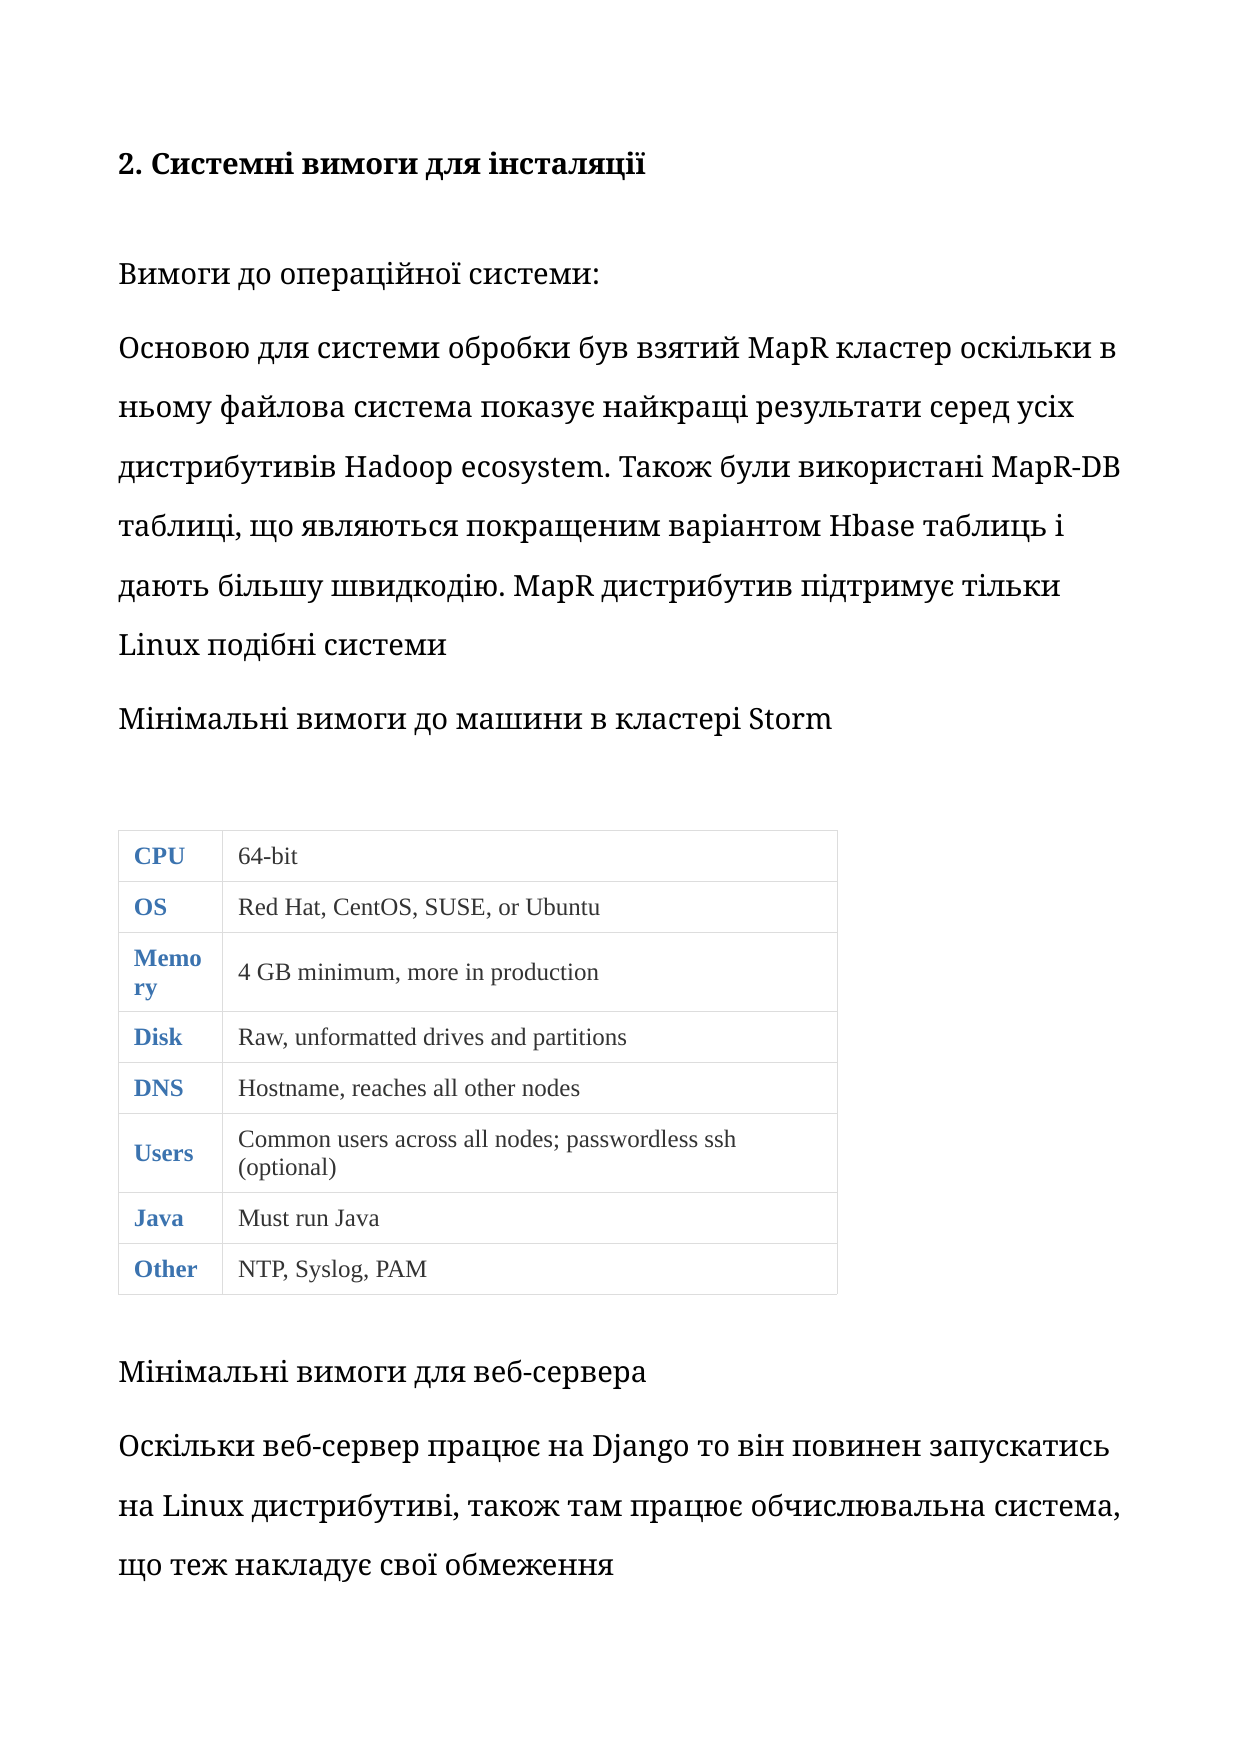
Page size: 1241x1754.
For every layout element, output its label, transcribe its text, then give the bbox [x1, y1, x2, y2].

table_cell Common users across all nodes; passwordless ssh (optional) [223, 1114, 837, 1192]
table_cell NTP, Syslog, PAM [223, 1244, 837, 1294]
text Основою для системи обробки був взятий MapR кластер оскільки в ньому файлова система показує найкращі результати серед усіх дистрибутивів Hadoop ecosystem. Також були використані MapR-DB таблиці, що являються покращеним варіантом Hbase таблиць і дають більшу швидкодію. MapR дистрибутив підтримує тільки Linux подібні системи [118, 327, 1122, 664]
table_cell Java [119, 1193, 222, 1243]
text Мінімальні вимоги для веб-сервера [118, 1351, 1122, 1391]
table_cell DNS [119, 1063, 222, 1113]
text Вимоги до операційної системи: [118, 253, 1122, 293]
table_cell Red Hat, CentOS, SUSE, or Ubuntu [223, 882, 837, 932]
table_header CPU [119, 831, 222, 881]
table_cell 4 GB minimum, more in production [223, 933, 837, 1011]
table_cell Other [119, 1244, 222, 1294]
table_cell Users [119, 1114, 222, 1192]
text Оскільки веб-сервер працює на Django то він повинен запускатись на Linux дистрибутиві, також там працює обчислювальна система, що теж накладує свої обмеження [118, 1426, 1122, 1584]
table_cell Raw, unformatted drives and partitions [223, 1012, 837, 1062]
table_header 64-bit [223, 831, 837, 881]
table_cell Hostname, reaches all other nodes [223, 1063, 837, 1113]
table_cell Memory [119, 933, 222, 1011]
table_cell Disk [119, 1012, 222, 1062]
table_cell OS [119, 882, 222, 932]
subtitle 2. Системні вимоги для інсталяції [118, 143, 1122, 183]
table_cell Must run Java [223, 1193, 837, 1243]
text Мінімальні вимоги до машини в кластері Storm [118, 698, 1122, 738]
